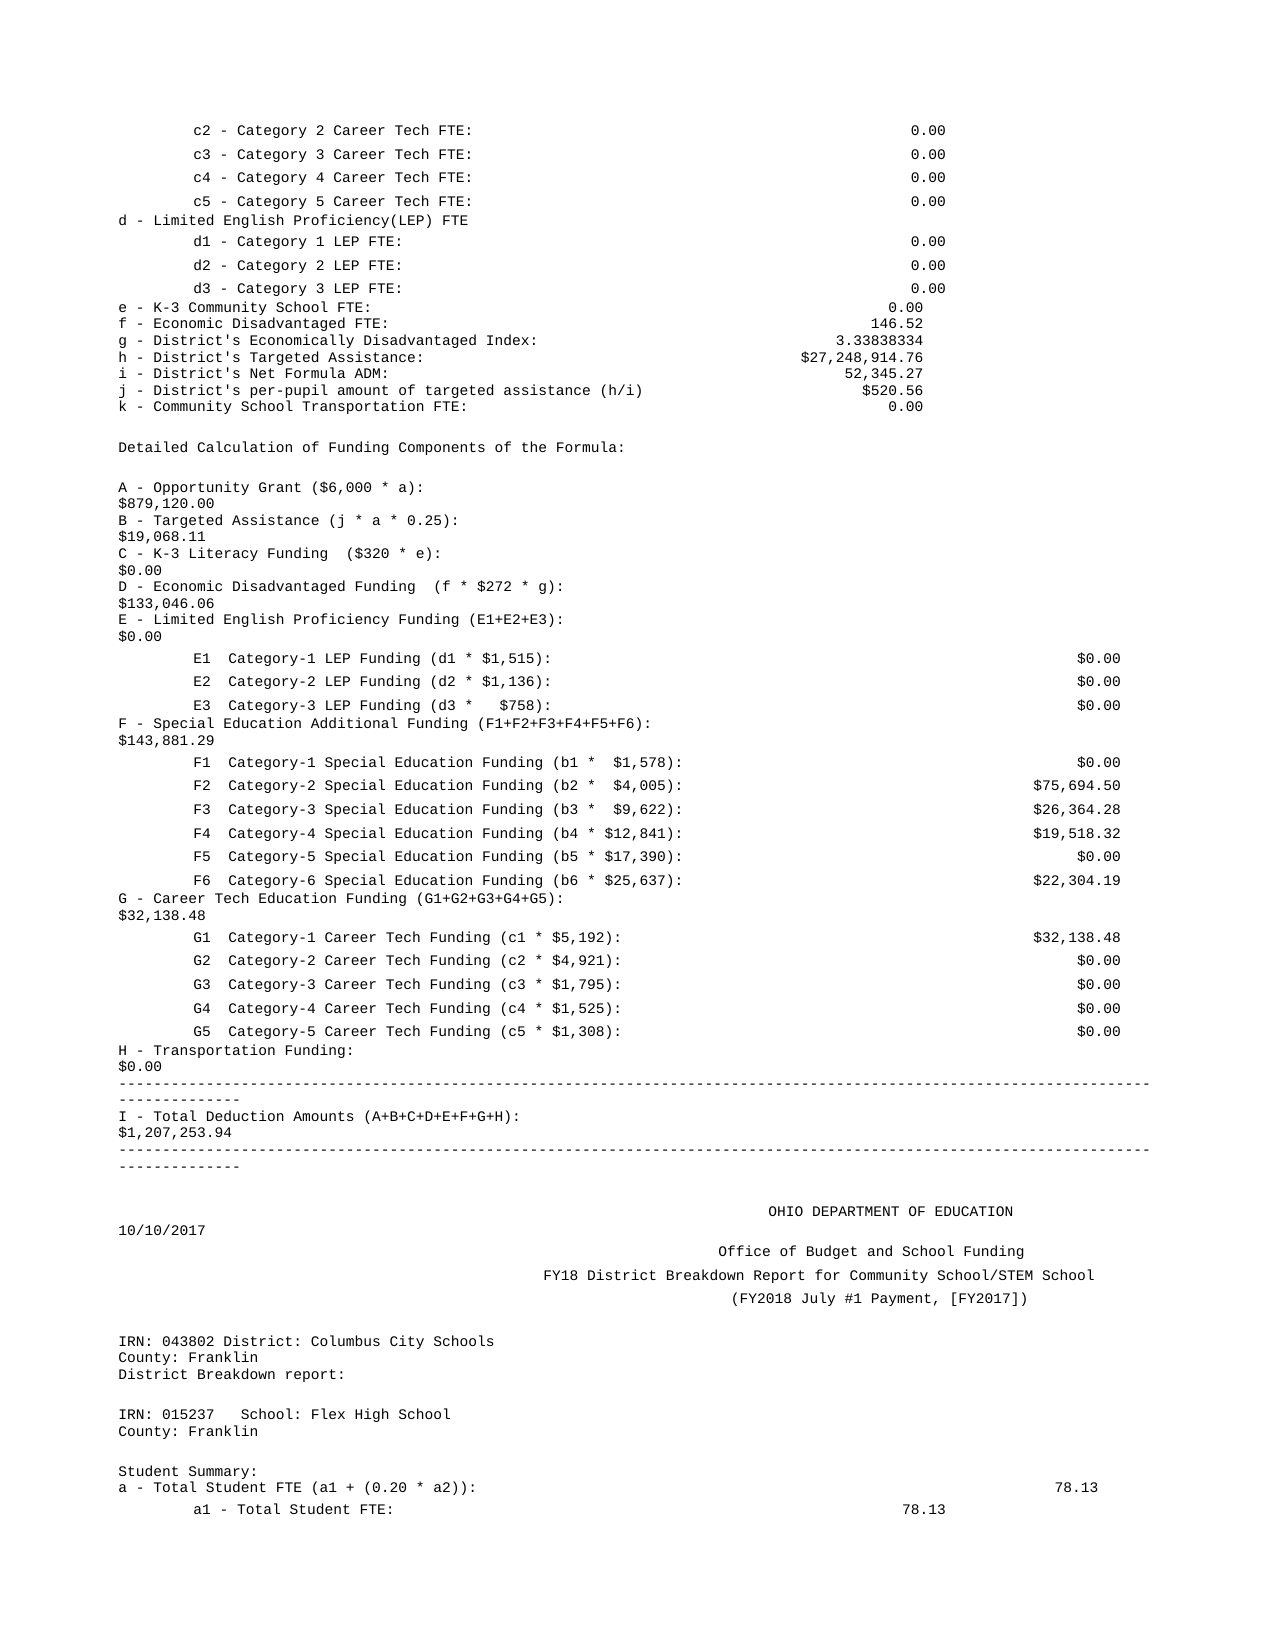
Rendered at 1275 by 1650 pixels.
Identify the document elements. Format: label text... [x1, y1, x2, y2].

text c4 - Category 4 Career Tech FTE: 0.00 [118, 165, 1157, 189]
text F6 Category-6 Special Education Funding (b6 * $25,637): $22,304.19 [118, 868, 1157, 892]
text E2 Category-2 LEP Funding (d2 * $1,136): $0.00 [118, 669, 1157, 693]
text Detailed Calculation of Funding Components of the Formula: [118, 440, 1157, 456]
text Office of Budget and School Funding [118, 1239, 1157, 1263]
text G - Career Tech Education Funding (G1+G2+G3+G4+G5): $32,138.48 [118, 892, 1157, 925]
text G1 Category-1 Career Tech Funding (c1 * $5,192): $32,138.48 [118, 925, 1157, 948]
text E1 Category-1 LEP Funding (d1 * $1,515): $0.00 [118, 646, 1157, 669]
text F3 Category-3 Special Education Funding (b3 * $9,622): $26,364.28 [118, 797, 1157, 821]
text District Breakdown report: [118, 1367, 1157, 1383]
text c2 - Category 2 Career Tech FTE: 0.00 [118, 118, 1157, 142]
text IRN: 043802 District: Columbus City Schools County: Franklin [118, 1334, 1157, 1367]
text B - Targeted Assistance (j * a * 0.25): $19,068.11 [118, 513, 1157, 546]
text OHIO DEPARTMENT OF EDUCATION 10/10/2017 [118, 1199, 1157, 1239]
text a - Total Student FTE (a1 + (0.20 * a2)): 78.13 [118, 1481, 1157, 1497]
text E - Limited English Proficiency Funding (E1+E2+E3): $0.00 [118, 612, 1157, 646]
text d2 - Category 2 LEP FTE: 0.00 [118, 253, 1157, 277]
text G5 Category-5 Career Tech Funding (c5 * $1,308): $0.00 [118, 1019, 1157, 1043]
text G2 Category-2 Career Tech Funding (c2 * $4,921): $0.00 [118, 948, 1157, 972]
text C - K-3 Literacy Funding ($320 * e): $0.00 [118, 546, 1157, 579]
text F4 Category-4 Special Education Funding (b4 * $12,841): $19,518.32 [118, 821, 1157, 844]
text h - District's Targeted Assistance: $27,248,914.76 [118, 350, 1157, 366]
text E3 Category-3 LEP Funding (d3 * $758): $0.00 [118, 693, 1157, 717]
text g - District's Economically Disadvantaged Index: 3.33838334 [118, 333, 1157, 350]
text k - Community School Transportation FTE: 0.00 [118, 399, 1157, 416]
text H - Transportation Funding: $0.00 [118, 1043, 1157, 1076]
text (FY2018 July #1 Payment, [FY2017]) [118, 1287, 1157, 1310]
text d - Limited English Proficiency(LEP) FTE [118, 213, 1157, 229]
text Student Summary: [118, 1464, 1157, 1481]
text F2 Category-2 Special Education Funding (b2 * $4,005): $75,694.50 [118, 773, 1157, 797]
text d1 - Category 1 LEP FTE: 0.00 [118, 229, 1157, 253]
text c3 - Category 3 Career Tech FTE: 0.00 [118, 142, 1157, 165]
text G4 Category-4 Career Tech Funding (c4 * $1,525): $0.00 [118, 996, 1157, 1019]
text F5 Category-5 Special Education Funding (b5 * $17,390): $0.00 [118, 844, 1157, 868]
text a1 - Total Student FTE: 78.13 [118, 1497, 1157, 1521]
text F1 Category-1 Special Education Funding (b1 * $1,578): $0.00 [118, 750, 1157, 773]
text IRN: 015237 School: Flex High School County: Franklin [118, 1407, 1157, 1440]
text G3 Category-3 Career Tech Funding (c3 * $1,795): $0.00 [118, 972, 1157, 996]
text ------------------------------------------------------------------------------------------------------------------------------------ [118, 1142, 1157, 1175]
text F - Special Education Additional Funding (F1+F2+F3+F4+F5+F6): $143,881.29 [118, 717, 1157, 750]
text A - Opportunity Grant ($6,000 * a): $879,120.00 [118, 480, 1157, 513]
text I - Total Deduction Amounts (A+B+C+D+E+F+G+H): $1,207,253.94 [118, 1109, 1157, 1142]
text FY18 District Breakdown Report for Community School/STEM School [118, 1263, 1157, 1287]
text j - District's per-pupil amount of targeted assistance (h/i) $520.56 [118, 383, 1157, 399]
text ------------------------------------------------------------------------------------------------------------------------------------ [118, 1076, 1157, 1109]
text d3 - Category 3 LEP FTE: 0.00 [118, 277, 1157, 300]
text c5 - Category 5 Career Tech FTE: 0.00 [118, 189, 1157, 213]
text i - District's Net Formula ADM: 52,345.27 [118, 366, 1157, 383]
text e - K-3 Community School FTE: 0.00 [118, 300, 1157, 317]
text D - Economic Disadvantaged Funding (f * $272 * g): $133,046.06 [118, 579, 1157, 612]
text f - Economic Disadvantaged FTE: 146.52 [118, 317, 1157, 333]
